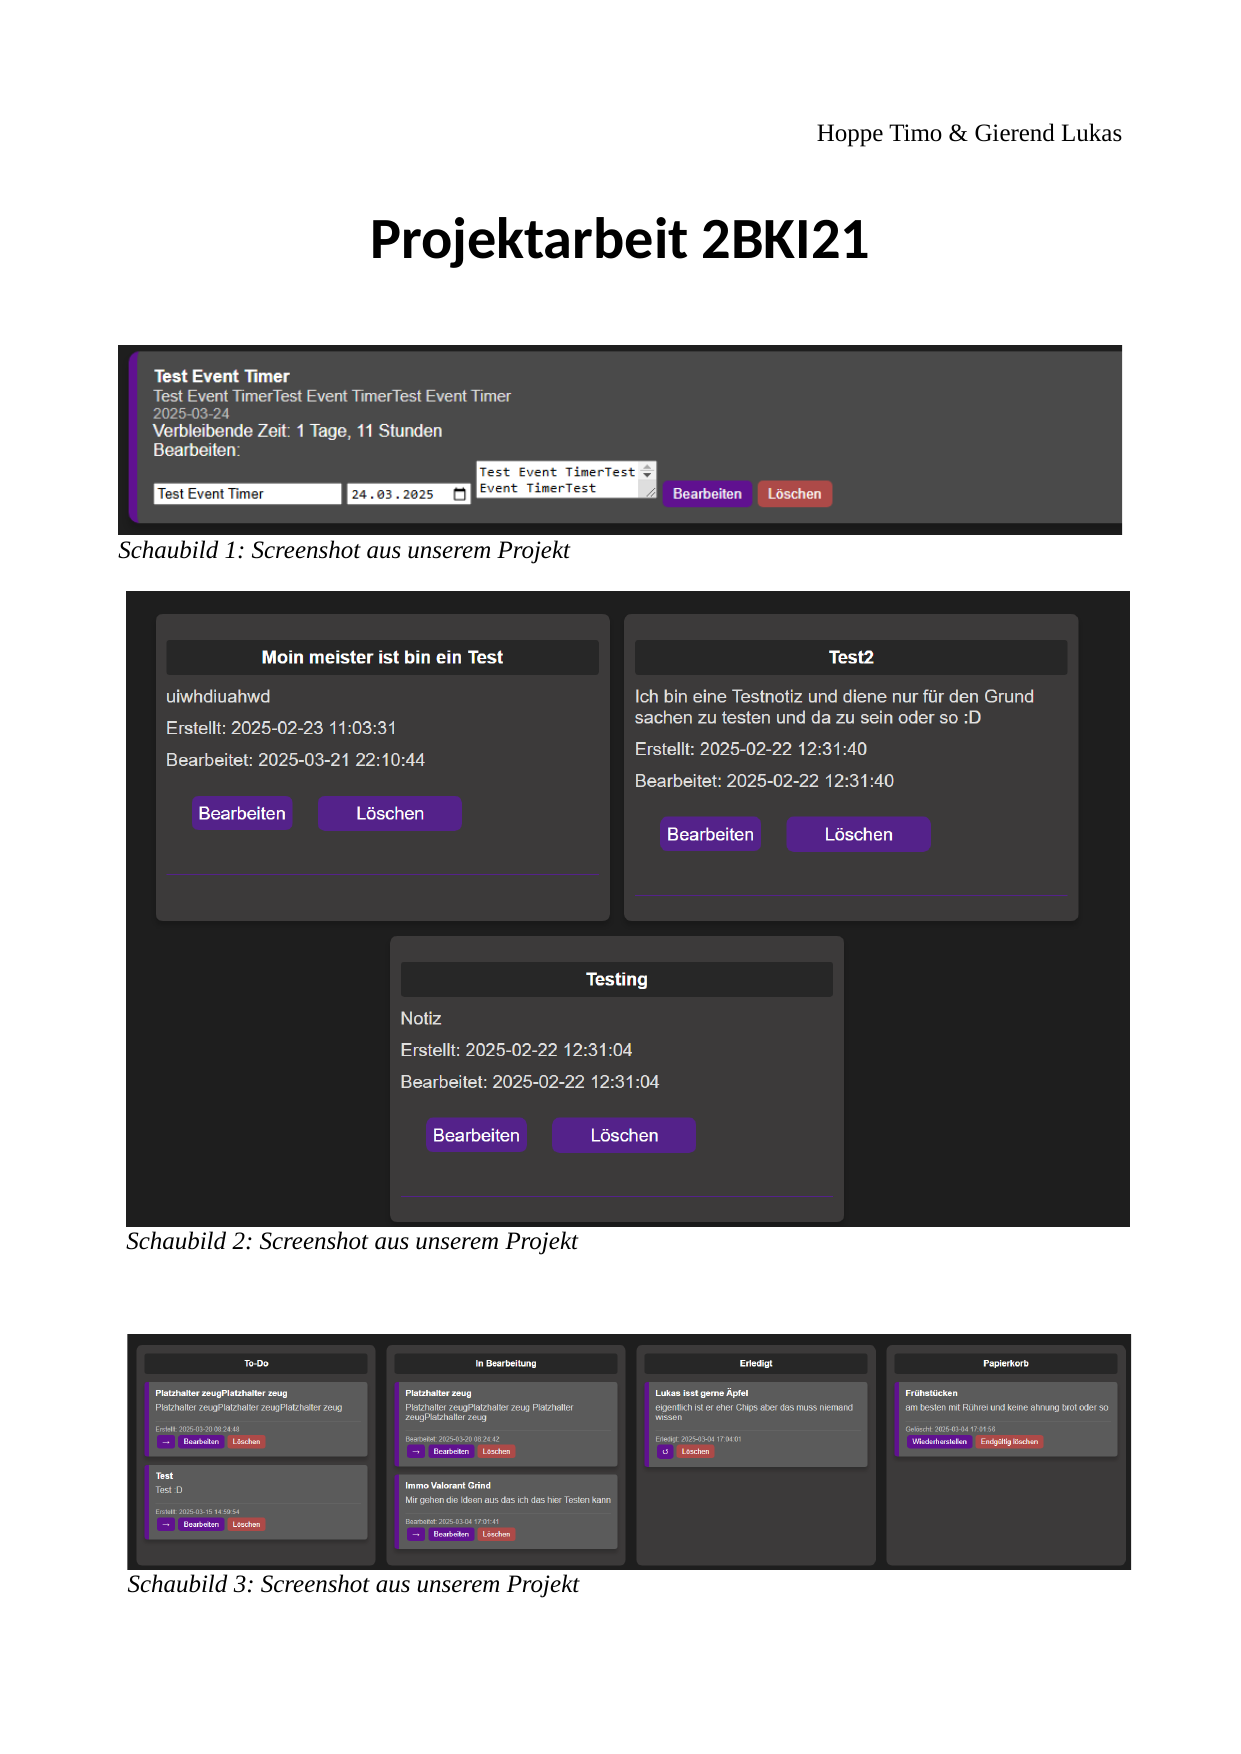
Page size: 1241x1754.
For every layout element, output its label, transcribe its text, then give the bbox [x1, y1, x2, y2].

title Projektarbeit 2BKI21 [118, 201, 1122, 273]
picture [127, 1334, 1132, 1570]
picture [126, 591, 1130, 1227]
picture [118, 345, 1123, 535]
text Schaubild 3: Screenshot aus unserem Projekt [127, 1570, 1131, 1598]
text Schaubild 1: Screenshot aus unserem Projekt [118, 535, 1122, 564]
text Schaubild 2: Screenshot aus unserem Projekt [126, 1227, 1130, 1255]
